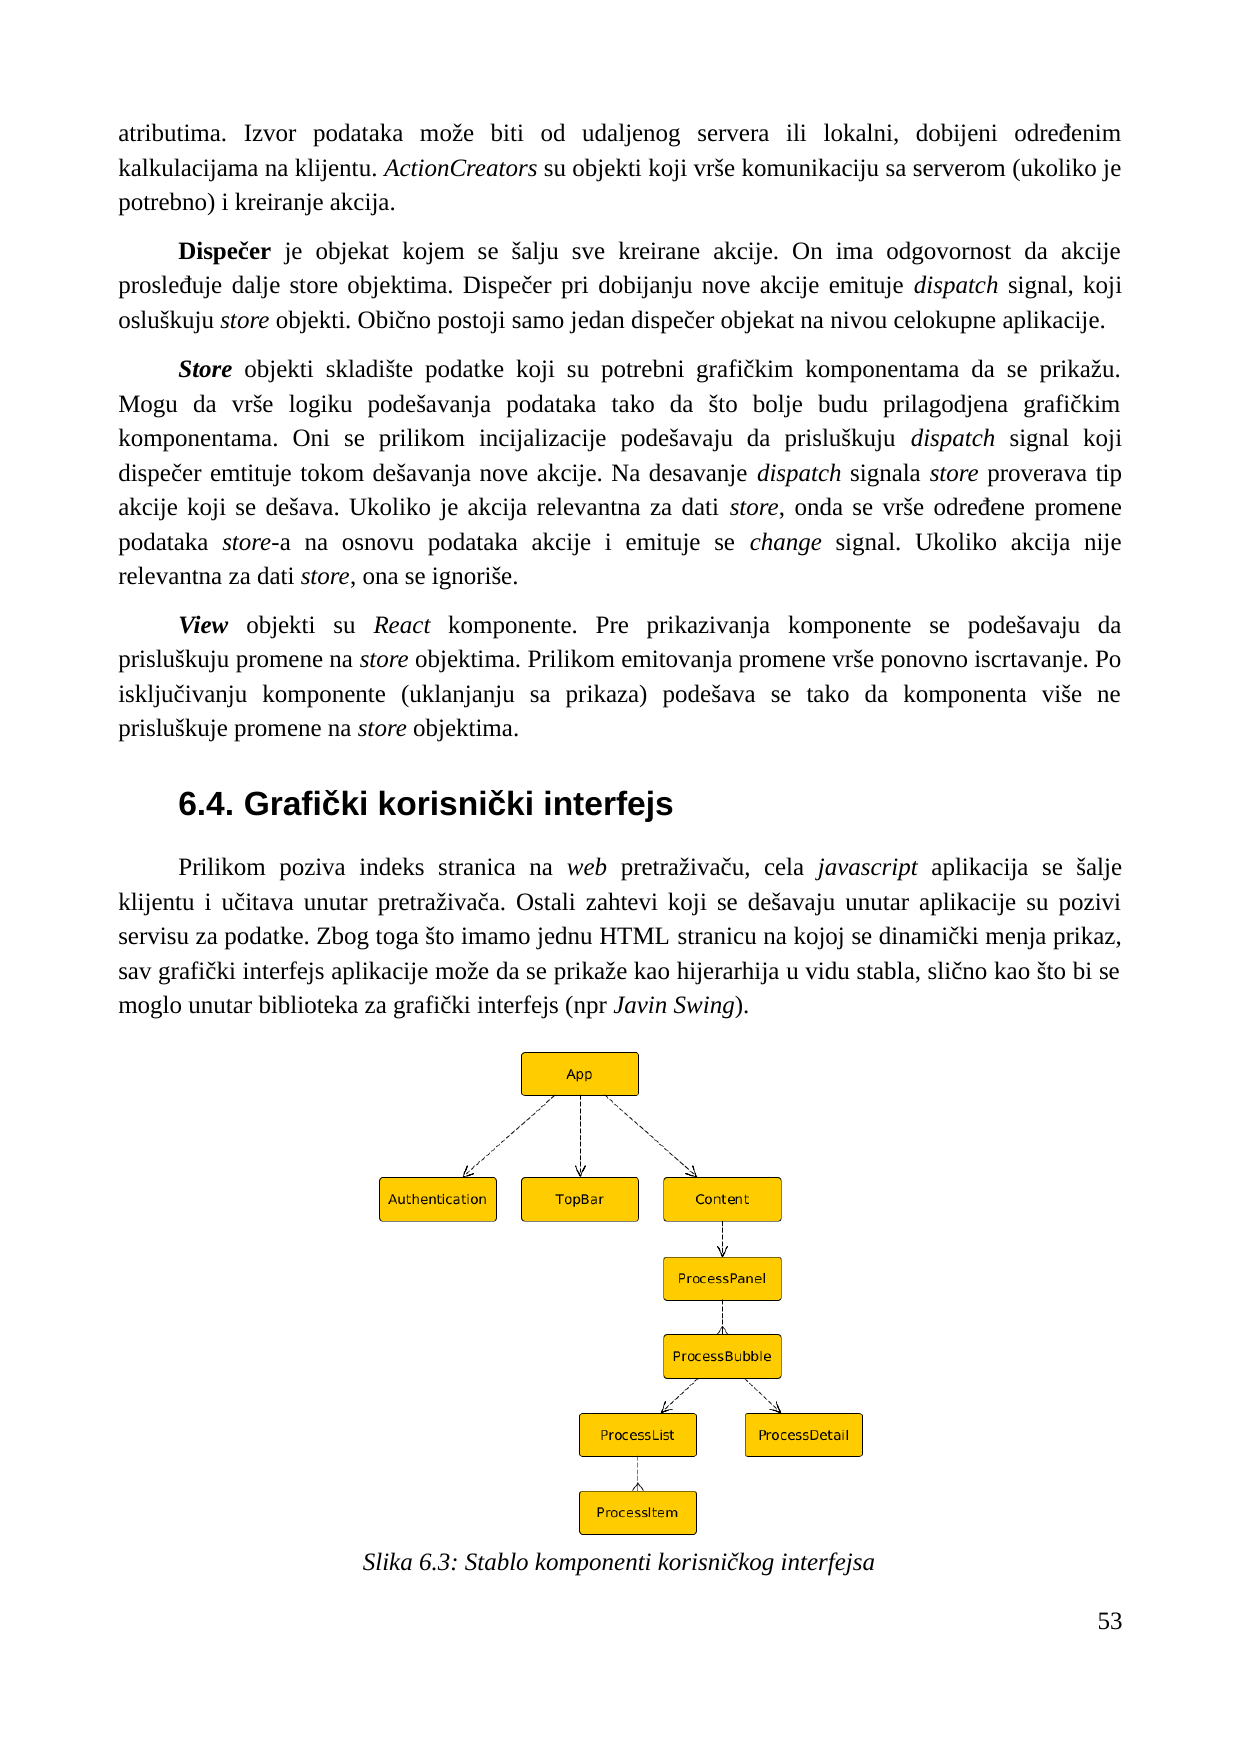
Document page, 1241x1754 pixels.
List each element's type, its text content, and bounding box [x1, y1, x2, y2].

picture [366, 1039, 874, 1547]
text Dispečer je objekat kojem se šalju sve kreirane akcije. On ima odgovornost da akcije prosleđuje dalje store objektima. Dispečer pri dobijanju nove akcije emituje dispatch signal, koji osluškuju store objekti. Obično postoji samo jedan dispečer objekat na nivou celokupne aplikacije. [118, 236, 1122, 334]
text Prilikom poziva indeks stranica na web pretraživaču, cela javascript aplikacija se šalje klijentu i učitava unutar pretraživača. Ostali zahtevi koji se dešavaju unutar aplikacije su pozivi servisu za podatke. Zbog toga što imamo jednu HTML stranicu na kojoj se dinamički menja prikaz, sav grafički interfejs aplikacije može da se prikaže kao hijerarhija u vidu stabla, slično kao što bi se moglo unutar biblioteka za grafički interfejs (npr Javin Swing). [118, 852, 1122, 1019]
text Slika 6.3: Stablo komponenti korisničkog interfejsa [118, 1547, 1122, 1576]
text View objekti su React komponente. Pre prikazivanja komponente se podešavaju da prisluškuju promene na store objektima. Prilikom emitovanja promene vrše ponovno iscrtavanje. Po isključivanju komponente (uklanjanju sa prikaza) podešava se tako da komponenta više ne prisluškuje promene na store objektima. [118, 610, 1122, 742]
text Store objekti skladište podatke koji su potrebni grafičkim komponentama da se prikažu. Mogu da vrše logiku podešavanja podataka tako da što bolje budu prilagodjena grafičkim komponentama. Oni se prilikom incijalizacije podešavaju da prisluškuju dispatch signal koji dispečer emtituje tokom dešavanja nove akcije. Na desavanje dispatch signala store proverava tip akcije koji se dešava. Ukoliko je akcija relevantna za dati store, onda se vrše određene promene podataka store-a na osnovu podataka akcije i emituje se change signal. Ukoliko akcija nije relevantna za dati store, ona se ignoriše. [118, 354, 1122, 590]
subtitle Grafički korisnički interfejs [118, 784, 1122, 822]
text atributima. Izvor podataka može biti od udaljenog servera ili lokalni, dobijeni određenim kalkulacijama na klijentu. ActionCreators su objekti koji vrše komunikaciju sa serverom (ukoliko je potrebno) i kreiranje akcija. [118, 118, 1122, 216]
